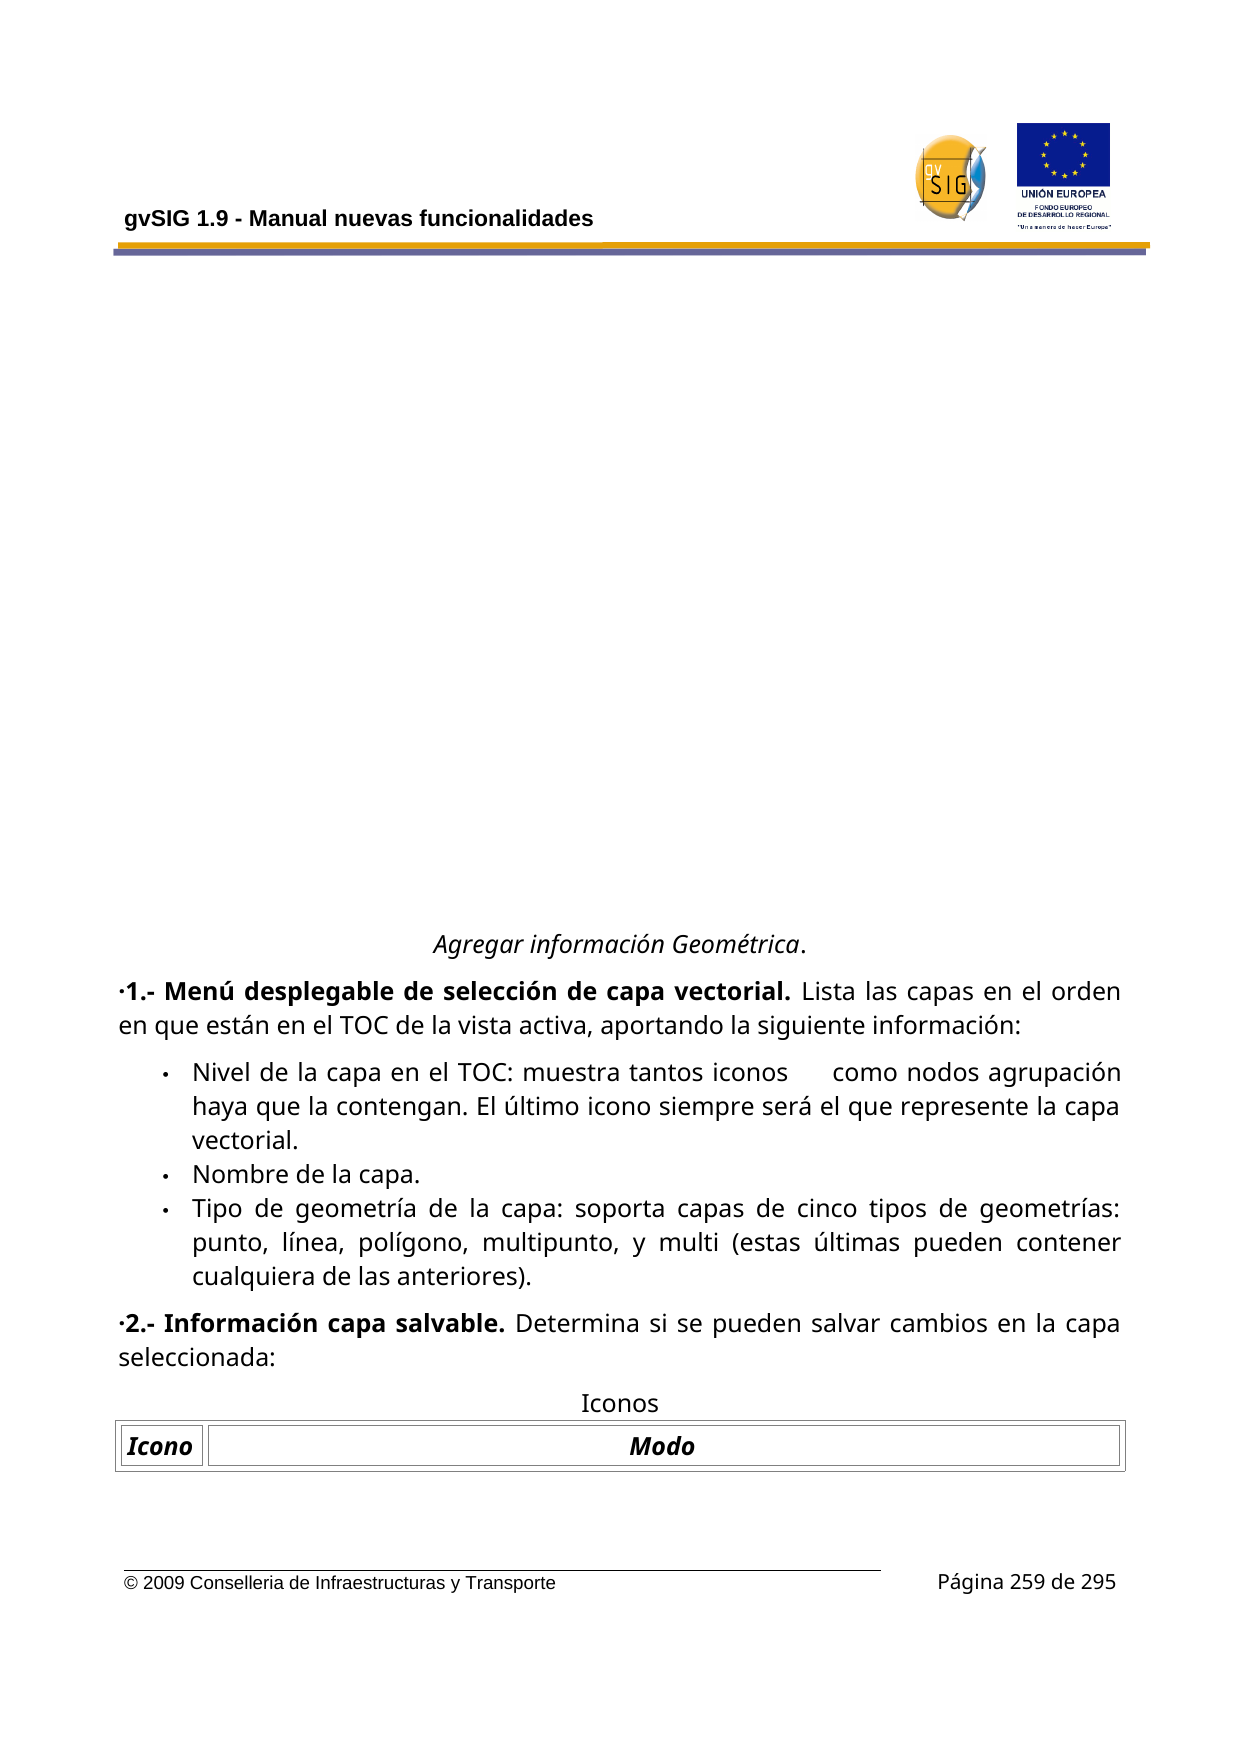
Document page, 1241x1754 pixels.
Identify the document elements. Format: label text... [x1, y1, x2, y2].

table_header Icono [118, 1421, 205, 1465]
list Tipo de geometría de la capa: soporta capas de cinco tipos de geometrías: punto, línea, polígono, multipunto, y multi (estas últimas pueden contener cualquiera de las anteriores). [162, 1191, 1122, 1293]
list Nivel de la capa en el TOC: muestra tantos iconos como nodos agrupación haya que la contengan. El último icono siempre será el que represente la capa vectorial. [162, 1054, 1122, 1157]
table_header Modo [205, 1421, 1122, 1465]
list Nombre de la capa. [162, 1157, 1122, 1191]
text Agregar información Geométrica. [118, 927, 1122, 961]
text ·1.- Menú desplegable de selección de capa vectorial. Lista las capas en el orden en que están en el TOC de la vista activa, aportando la siguiente información: [118, 974, 1122, 1042]
picture [914, 134, 987, 222]
text ·2.- Información capa salvable. Determina si se pueden salvar cambios en la capa seleccionada: [118, 1305, 1122, 1373]
picture [1015, 123, 1112, 232]
text Iconos [118, 1386, 1122, 1420]
